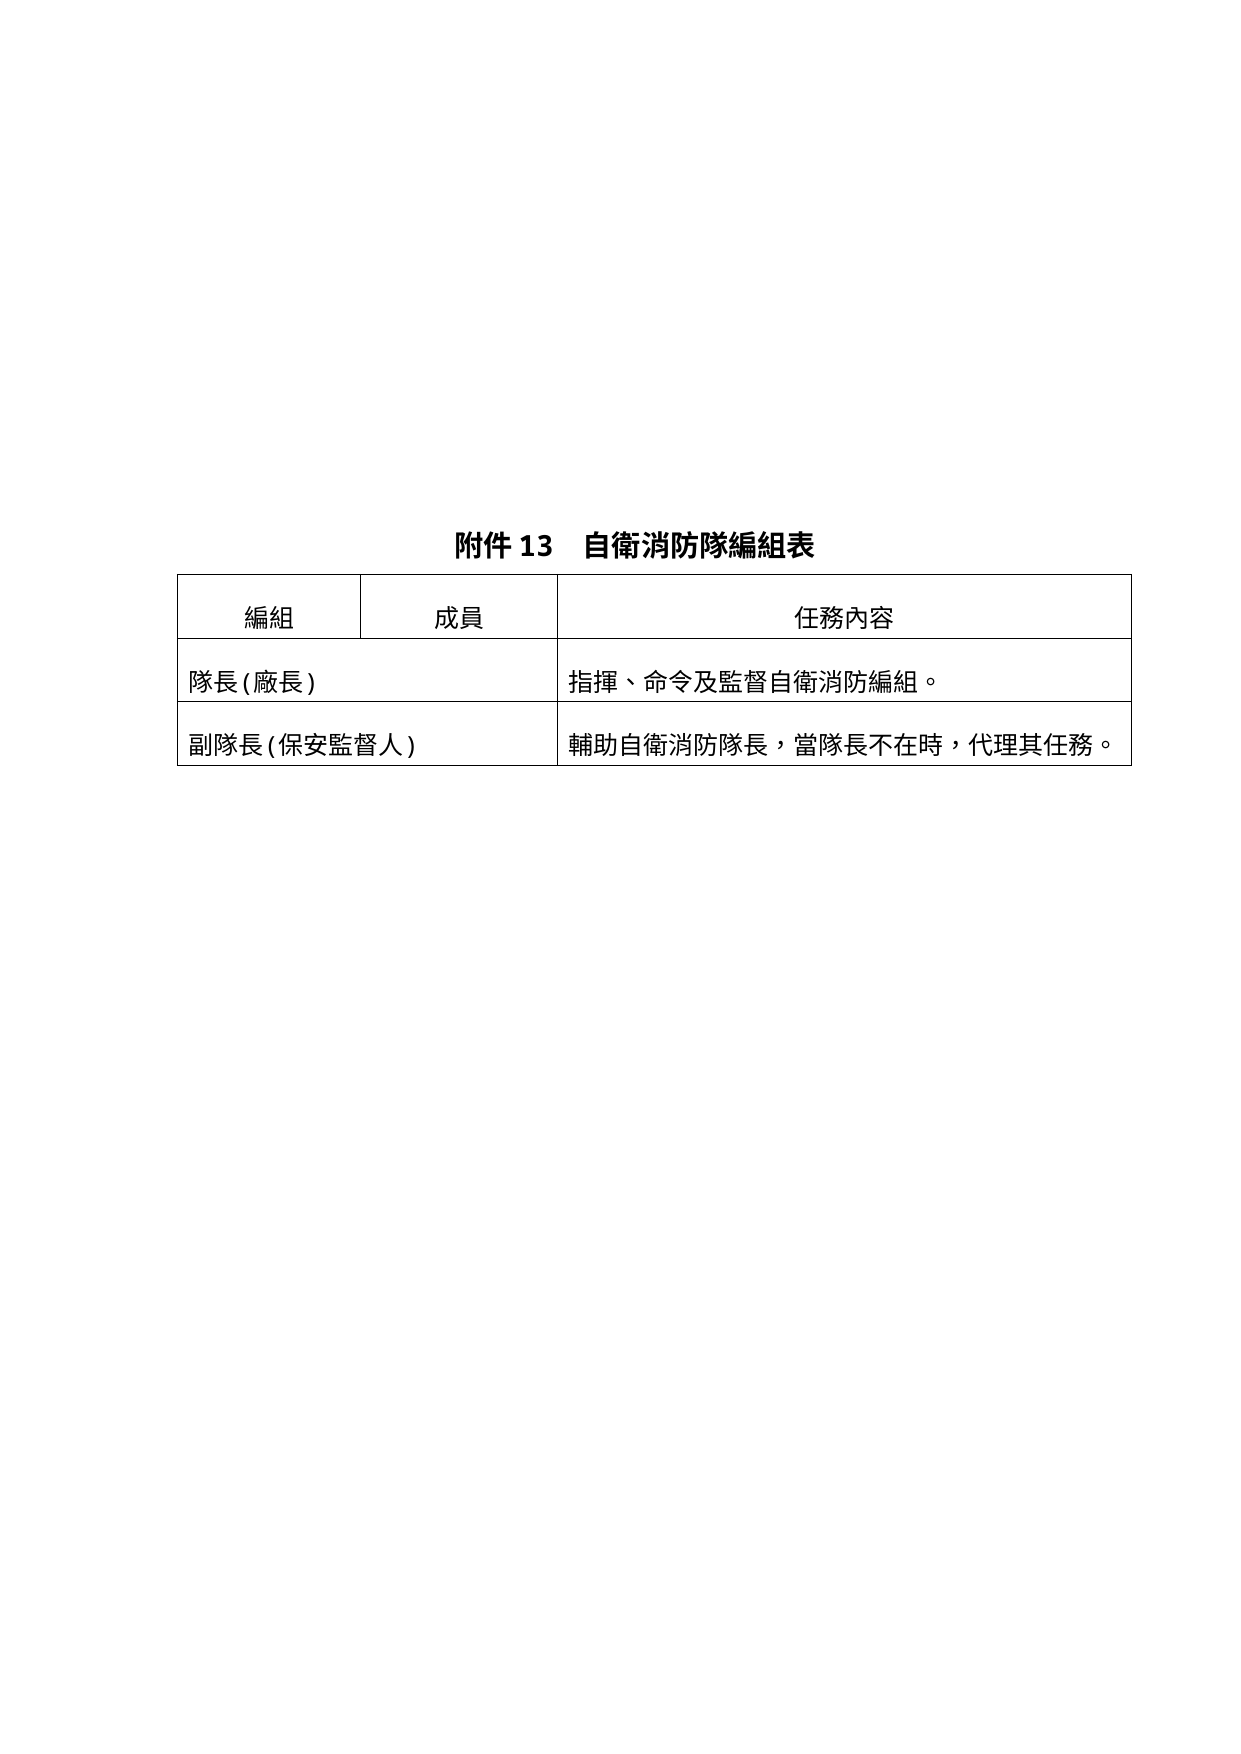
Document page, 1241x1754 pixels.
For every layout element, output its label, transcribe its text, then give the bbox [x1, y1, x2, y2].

table_cell 指揮、命令及監督自衛消防編組。 [558, 639, 1131, 701]
text 附件13 自衛消防隊編組表 [177, 502, 1092, 564]
table_cell 輔助自衛消防隊長，當隊長不在時，代理其任務。 [558, 702, 1131, 764]
table_header 任務內容 [558, 575, 1131, 637]
table_cell 副隊長(保安監督人) [178, 702, 557, 764]
table_cell 隊長(廠長) [178, 639, 557, 701]
table_header 成員 [361, 575, 557, 637]
table_header 編組 [178, 575, 360, 637]
